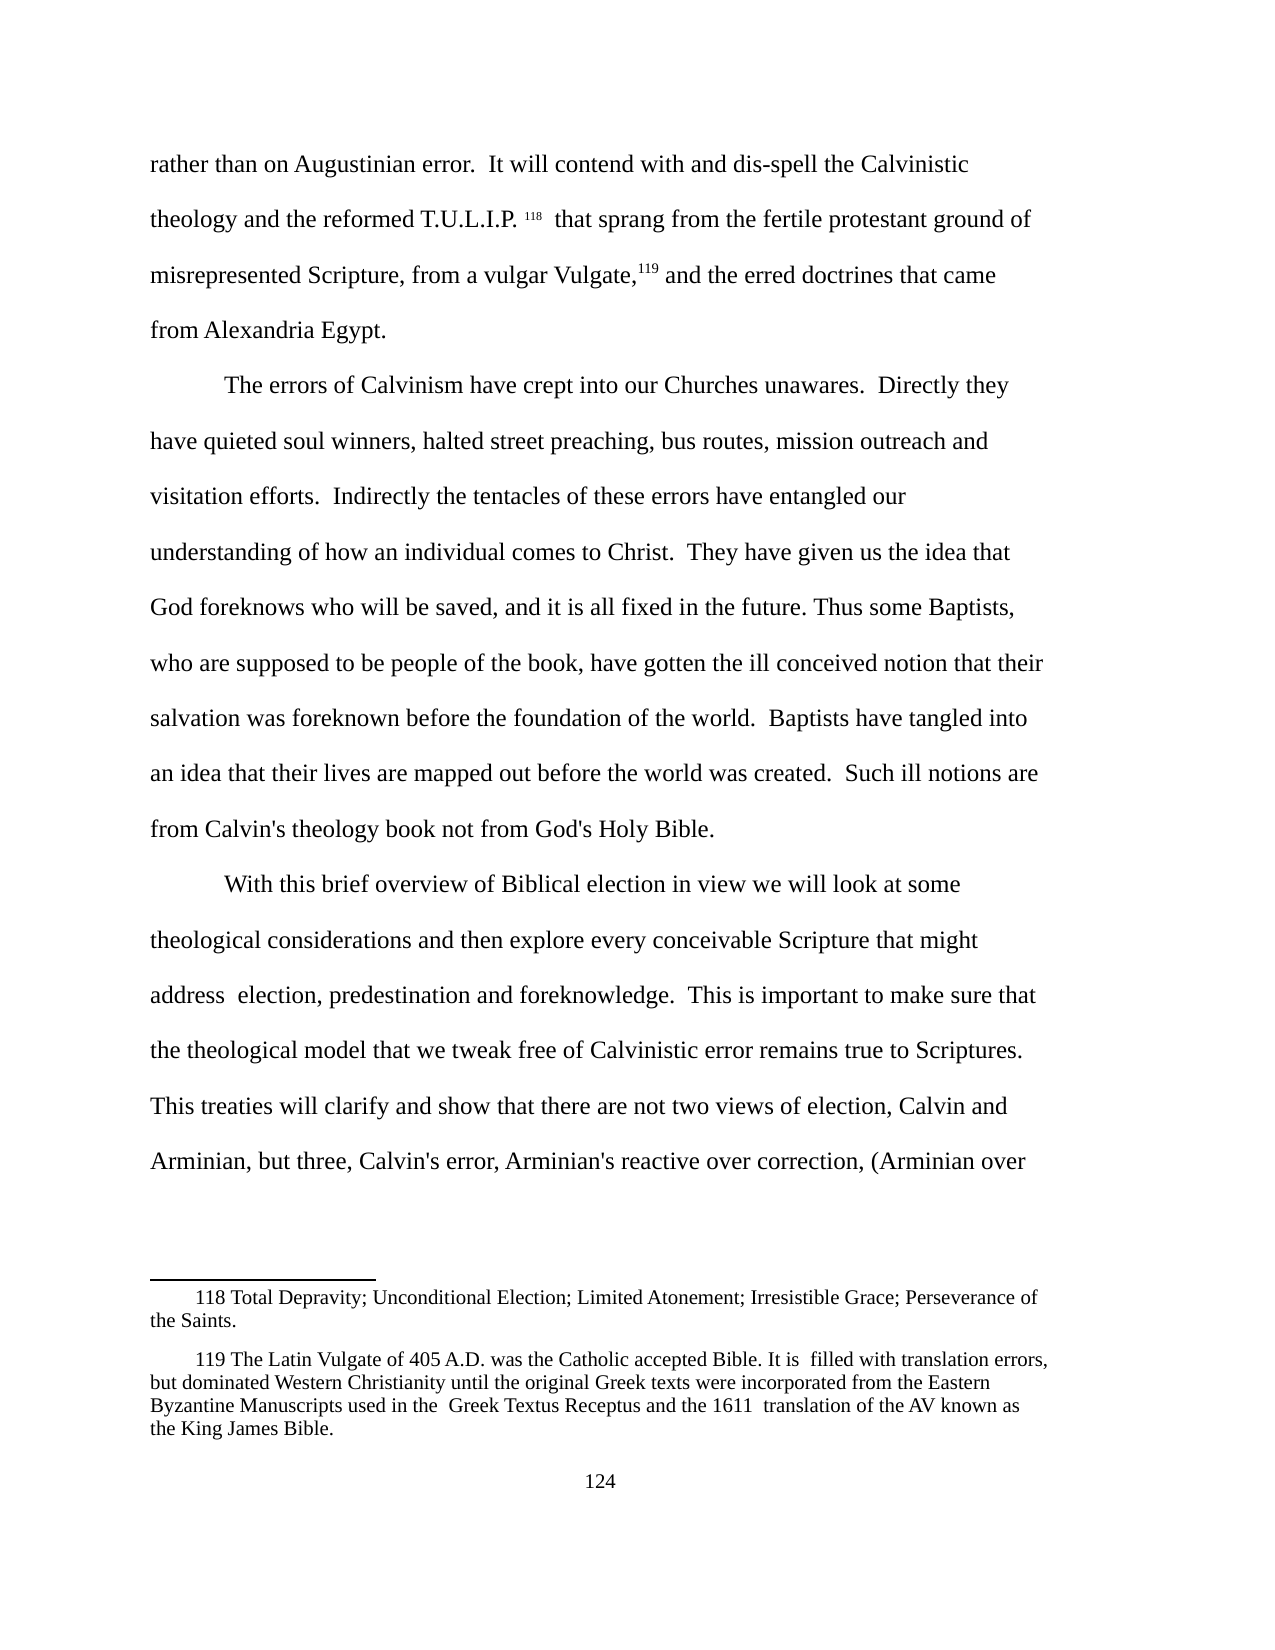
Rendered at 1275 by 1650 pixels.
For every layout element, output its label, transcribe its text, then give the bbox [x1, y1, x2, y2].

text The errors of Calvinism have crept into our Churches unawares. Directly they have quieted soul winners, halted street preaching, bus routes, mission outreach and visitation efforts. Indirectly the tentacles of these errors have entangled our understanding of how an individual comes to Christ. They have given us the idea that God foreknows who will be saved, and it is all fixed in the future. Thus some Baptists, who are supposed to be people of the book, have gotten the ill conceived notion that their salvation was foreknown before the foundation of the world. Baptists have tangled into an idea that their lives are mapped out before the world was created. Such ill notions are from Calvin's theology book not from God's Holy Bible. [150, 372, 1050, 843]
text Total Depravity; Unconditional Election; Limited Atonement; Irresistible Grace; Perseverance of the Saints. [150, 1286, 1050, 1332]
text With this brief overview of Biblical election in view we will look at some theological considerations and then explore every conceivable Scripture that might address election, predestination and foreknowledge. This is important to make sure that the theological model that we tweak free of Calvinistic error remains true to Scriptures. This treaties will clarify and show that there are not two views of election, Calvin and Arminian, but three, Calvin's error, Arminian's reactive over correction, (Arminian over [150, 870, 1050, 1175]
text The Latin Vulgate of 405 A.D. was the Catholic accepted Bible. It is filled with translation errors, but dominated Western Christianity until the original Greek texts were incorporated from the Eastern Byzantine Manuscripts used in the Greek Textus Receptus and the 1611 translation of the AV known as the King James Bible. [150, 1347, 1050, 1440]
text rather than on Augustinian error. It will contend with and dis-spell the Calvinistic theology and the reformed T.U.L.I.P. that sprang from the fertile protestant ground of misrepresented Scripture, from a vulgar Vulgate, and the erred doctrines that came from Alexandria Egypt. [150, 150, 1050, 344]
